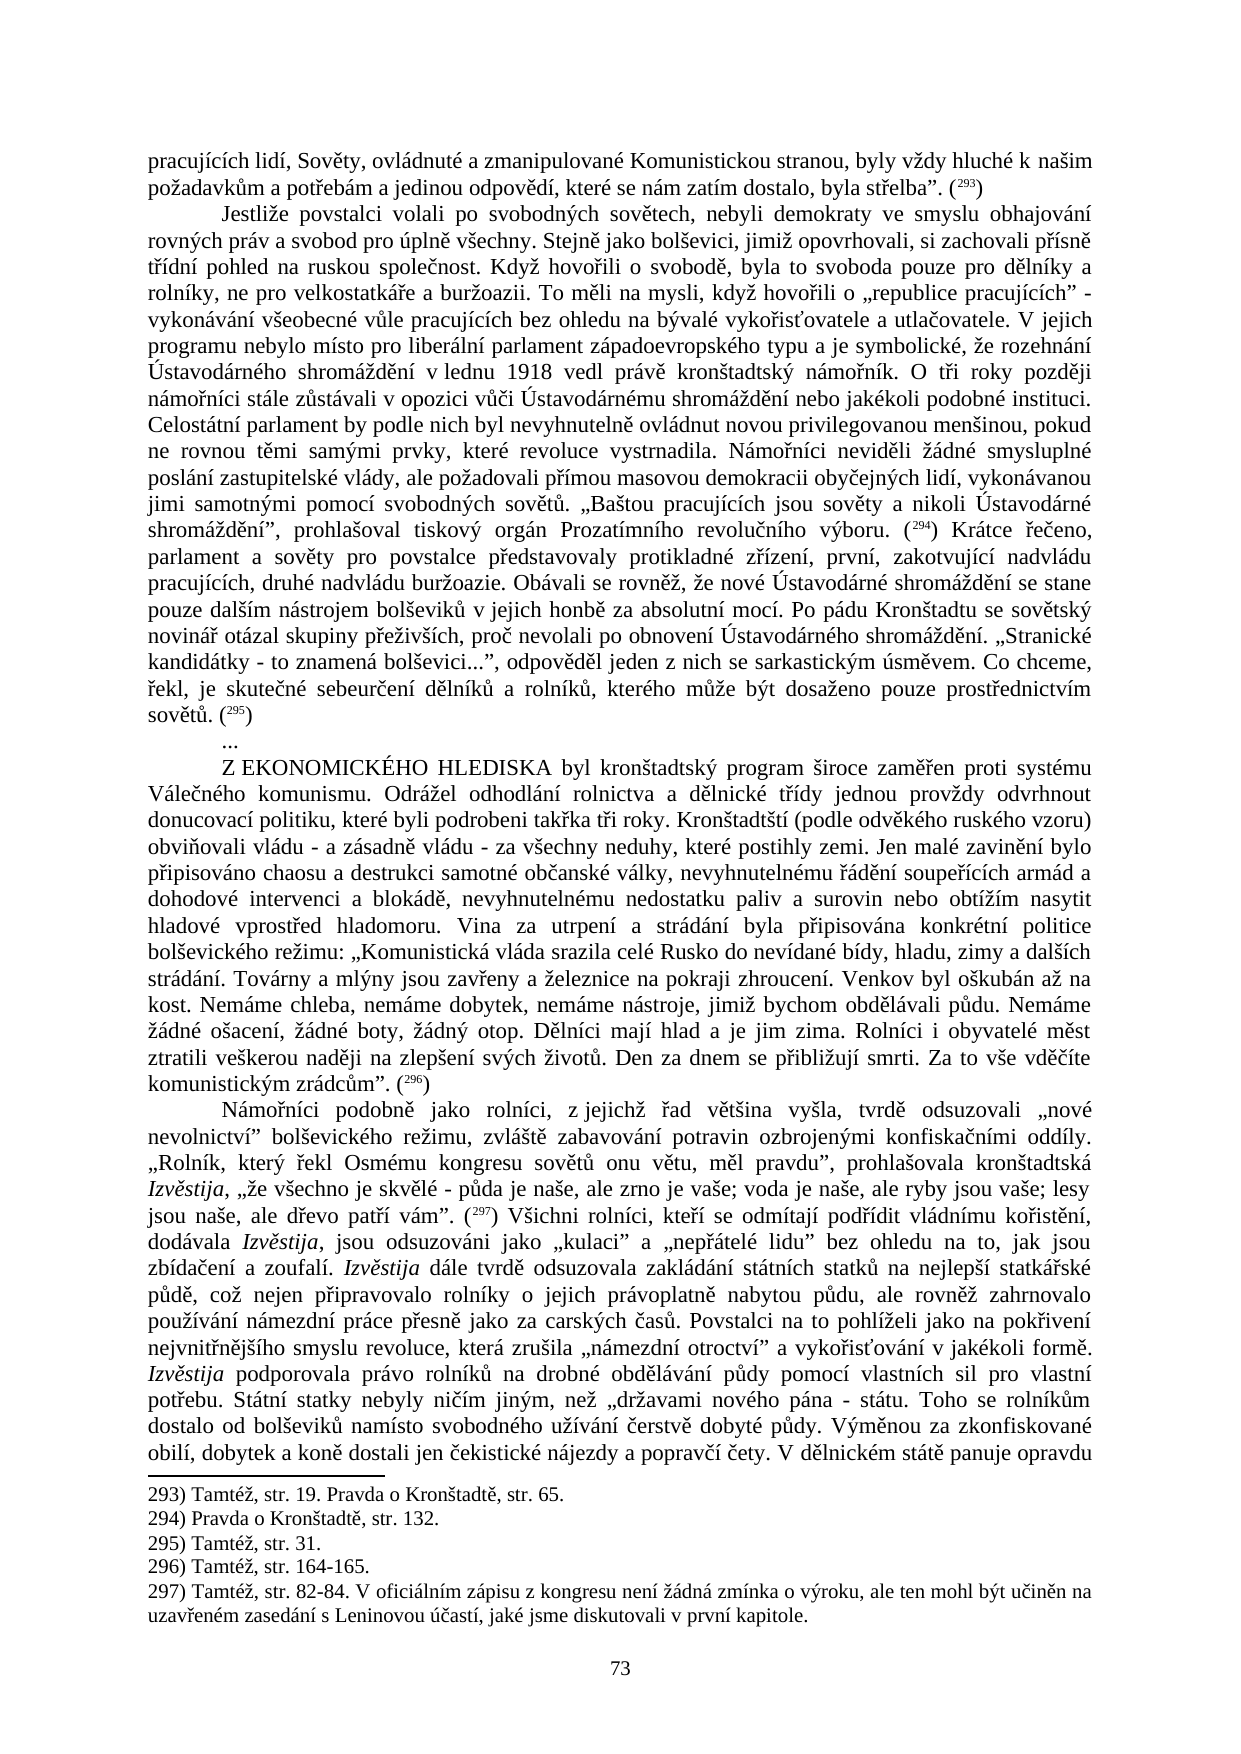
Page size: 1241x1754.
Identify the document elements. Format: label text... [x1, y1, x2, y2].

text pracujících lidí, Sověty, ovládnuté a zmanipulované Komunistickou stranou, byly vždy hluché k našim požadavkům a potřebám a jedinou odpovědí, které se nám zatím dostalo, byla střelba”. () [148, 148, 1093, 200]
text Jestliže povstalci volali po svobodných sovětech, nebyli demokraty ve smyslu obhajování rovných práv a svobod pro úplně všechny. Stejně jako bolševici, jimiž opovrhovali, si zachovali přísně třídní pohled na ruskou společnost. Když hovořili o svobodě, byla to svoboda pouze pro dělníky a rolníky, ne pro velkostatkáře a buržoazii. To měli na mysli, když hovořili o „republice pracujících” - vykonávání všeobecné vůle pracujících bez ohledu na bývalé vykořisťovatele a utlačovatele. V jejich programu nebylo místo pro liberální parlament západoevropského typu a je symbolické, že rozehnání Ústavodárného shromáždění v lednu 1918 vedl právě kronštadtský námořník. O tři roky později námořníci stále zůstávali v opozici vůči Ústavodárnému shromáždění nebo jakékoli podobné instituci. Celostátní parlament by podle nich byl nevyhnutelně ovládnut novou privilegovanou menšinou, pokud ne rovnou těmi samými prvky, které revoluce vystrnadila. Námořníci neviděli žádné smysluplné poslání zastupitelské vlády, ale požadovali přímou masovou demokracii obyčejných lidí, vykonávanou jimi samotnými pomocí svobodných sovětů. „Baštou pracujících jsou sověty a nikoli Ústavodárné shromáždění”, prohlašoval tiskový orgán Prozatímního revolučního výboru. () Krátce řečeno, parlament a sověty pro povstalce představovaly protikladné zřízení, první, zakotvující nadvládu pracujících, druhé nadvládu buržoazie. Obávali se rovněž, že nové Ústavodárné shromáždění se stane pouze dalším nástrojem bolševiků v jejich honbě za absolutní mocí. Po pádu Kronštadtu se sovětský novinář otázal skupiny přeživších, proč nevolali po obnovení Ústavodárného shromáždění. „Stranické kandidátky - to znamená bolševici...”, odpověděl jeden z nich se sarkastickým úsměvem. Co chceme, řekl, je skutečné sebeurčení dělníků a rolníků, kterého může být dosaženo pouze prostřednictvím sovětů. () [148, 200, 1093, 727]
text ) Pravda o Kronštadtě, str. 132. [148, 1506, 1093, 1530]
text ) Tamtéž, str. 19. Pravda o Kronštadtě, str. 65. [148, 1482, 1093, 1506]
text ) Tamtéž, str. 164-165. [148, 1554, 1093, 1578]
text ) Tamtéž, str. 31. [148, 1530, 1093, 1554]
text ) Tamtéž, str. 82-84. V oficiálním zápisu z kongresu není žádná zmínka o výroku, ale ten mohl být učiněn na uzavřeném zasedání s Leninovou účastí, jaké jsme diskutovali v první kapitole. [148, 1578, 1093, 1627]
text Námořníci podobně jako rolníci, z jejichž řad většina vyšla, tvrdě odsuzovali „nové nevolnictví” bolševického režimu, zvláště zabavování potravin ozbrojenými konfiskačními oddíly. „Rolník, který řekl Osmému kongresu sovětů onu větu, měl pravdu”, prohlašovala kronštadtská Izvěstija, „že všechno je skvělé - půda je naše, ale zrno je vaše; voda je naše, ale ryby jsou vaše; lesy jsou naše, ale dřevo patří vám”. () Všichni rolníci, kteří se odmítají podřídit vládnímu kořistění, dodávala Izvěstija, jsou odsuzováni jako „kulaci” a „nepřátelé lidu” bez ohledu na to, jak jsou zbídačení a zoufalí. Izvěstija dále tvrdě odsuzovala zakládání státních statků na nejlepší statkářské půdě, což nejen připravovalo rolníky o jejich právoplatně nabytou půdu, ale rovněž zahrnovalo používání námezdní práce přesně jako za carských časů. Povstalci na to pohlíželi jako na pokřivení nejvnitřnějšího smyslu revoluce, která zrušila „námezdní otroctví” a vykořisťování v jakékoli formě. Izvěstija podporovala právo rolníků na drobné obdělávání půdy pomocí vlastních sil pro vlastní potřebu. Státní statky nebyly ničím jiným, než „državami nového pána - státu. Toho se rolníkům dostalo od bolševiků namísto svobodného užívání čerstvě dobyté půdy. Výměnou za zkonfiskované obilí, dobytek a koně dostali jen čekistické nájezdy a popravčí čety. V dělnickém státě panuje opravdu [148, 1096, 1093, 1465]
text Z EKONOMICKÉHO HLEDISKA byl kronštadtský program široce zaměřen proti systému Válečného komunismu. Odrážel odhodlání rolnictva a dělnické třídy jednou provždy odvrhnout donucovací politiku, které byli podrobeni takřka tři roky. Kronštadtští (podle odvěkého ruského vzoru) obviňovali vládu - a zásadně vládu - za všechny neduhy, které postihly zemi. Jen malé zavinění bylo připisováno chaosu a destrukci samotné občanské války, nevyhnutelnému řádění soupeřících armád a dohodové intervenci a blokádě, nevyhnutelnému nedostatku paliv a surovin nebo obtížím nasytit hladové vprostřed hladomoru. Vina za utrpení a strádání byla připisována konkrétní politice bolševického režimu: „Komunistická vláda srazila celé Rusko do nevídané bídy, hladu, zimy a dalších strádání. Továrny a mlýny jsou zavřeny a železnice na pokraji zhroucení. Venkov byl oškubán až na kost. Nemáme chleba, nemáme dobytek, nemáme nástroje, jimiž bychom obdělávali půdu. Nemáme žádné ošacení, žádné boty, žádný otop. Dělníci mají hlad a je jim zima. Rolníci i obyvatelé měst ztratili veškerou naději na zlepšení svých životů. Den za dnem se přibližují smrti. Za to vše vděčíte komunistickým zrádcům”. () [148, 754, 1093, 1096]
text ... [148, 727, 1093, 754]
